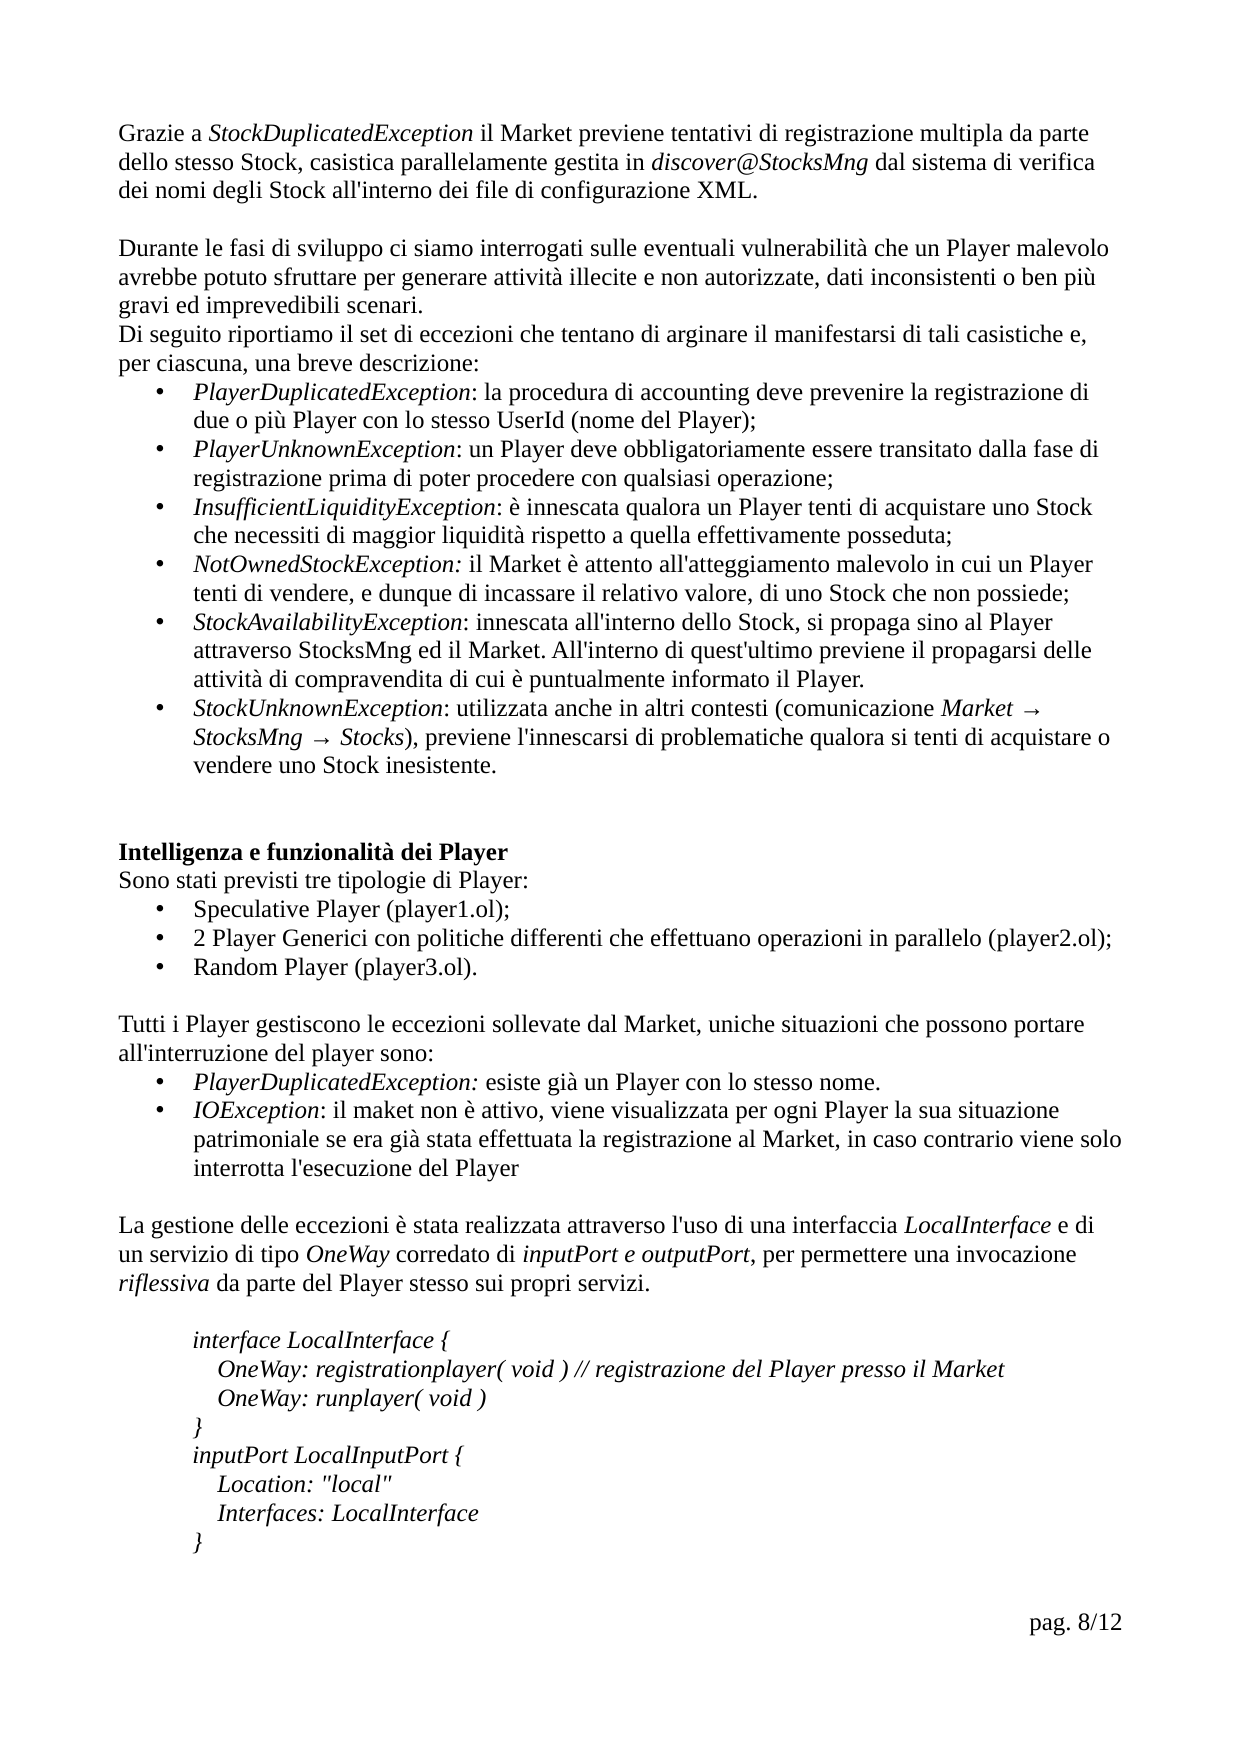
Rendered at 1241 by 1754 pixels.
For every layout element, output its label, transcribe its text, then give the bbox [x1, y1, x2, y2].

text La gestione delle eccezioni è stata realizzata attraverso l'uso di una interfaccia LocalInterface e di un servizio di tipo OneWay corredato di inputPort e outputPort, per permettere una invocazione riflessiva da parte del Player stesso sui propri servizi. [118, 1211, 1122, 1297]
text Sono stati previsti tre tipologie di Player: [118, 866, 1122, 894]
list NotOwnedStockException: il Market è attento all'atteggiamento malevolo in cui un Player tenti di vendere, e dunque di incassare il relativo valore, di uno Stock che non possiede; [156, 549, 1122, 607]
text interface LocalInterface { [118, 1326, 1122, 1354]
list 2 Player Generici con politiche differenti che effettuano operazioni in parallelo (player2.ol); [156, 923, 1122, 952]
text Intelligenza e funzionalità dei Player [118, 837, 1122, 866]
list StockAvailabilityException: innescata all'interno dello Stock, si propaga sino al Player attraverso StocksMng ed il Market. All'interno di quest'ultimo previene il propagarsi delle attività di compravendita di cui è puntualmente informato il Player. [156, 607, 1122, 693]
text Interfaces: LocalInterface [192, 1498, 1122, 1527]
text Durante le fasi di sviluppo ci siamo interrogati sulle eventuali vulnerabilità che un Player malevolo avrebbe potuto sfruttare per generare attività illecite e non autorizzate, dati inconsistenti o ben più gravi ed imprevedibili scenari. [118, 233, 1122, 319]
text } [192, 1412, 1122, 1441]
text Location: "local" [192, 1469, 1122, 1498]
text Grazie a StockDuplicatedException il Market previene tentativi di registrazione multipla da parte dello stesso Stock, casistica parallelamente gestita in discover@StocksMng dal sistema di verifica dei nomi degli Stock all'interno dei file di configurazione XML. [118, 118, 1122, 204]
list PlayerUnknownException: un Player deve obbligatoriamente essere transitato dalla fase di registrazione prima di poter procedere con qualsiasi operazione; [156, 434, 1122, 492]
text inputPort LocalInputPort { [192, 1441, 1122, 1469]
text } [192, 1527, 1122, 1556]
list Speculative Player (player1.ol); [156, 894, 1122, 923]
list PlayerDuplicatedException: esiste già un Player con lo stesso nome. [156, 1067, 1122, 1096]
text Tutti i Player gestiscono le eccezioni sollevate dal Market, uniche situazioni che possono portare all'interruzione del player sono: [118, 1009, 1122, 1067]
list StockUnknownException: utilizzata anche in altri contesti (comunicazione Market → StocksMng → Stocks), previene l'innescarsi di problematiche qualora si tenti di acquistare o vendere uno Stock inesistente. [156, 693, 1122, 779]
text Di seguito riportiamo il set di eccezioni che tentano di arginare il manifestarsi di tali casistiche e, per ciascuna, una breve descrizione: [118, 319, 1122, 377]
list Random Player (player3.ol). [156, 952, 1122, 981]
list IOException: il maket non è attivo, viene visualizzata per ogni Player la sua situazione patrimoniale se era già stata effettuata la registrazione al Market, in caso contrario viene solo interrotta l'esecuzione del Player [156, 1096, 1122, 1182]
list InsufficientLiquidityException: è innescata qualora un Player tenti di acquistare uno Stock che necessiti di maggior liquidità rispetto a quella effettivamente posseduta; [156, 492, 1122, 549]
text OneWay: registrationplayer( void ) // registrazione del Player presso il Market [192, 1354, 1122, 1383]
text OneWay: runplayer( void ) [192, 1383, 1122, 1412]
list PlayerDuplicatedException: la procedura di accounting deve prevenire la registrazione di due o più Player con lo stesso UserId (nome del Player); [156, 377, 1122, 434]
